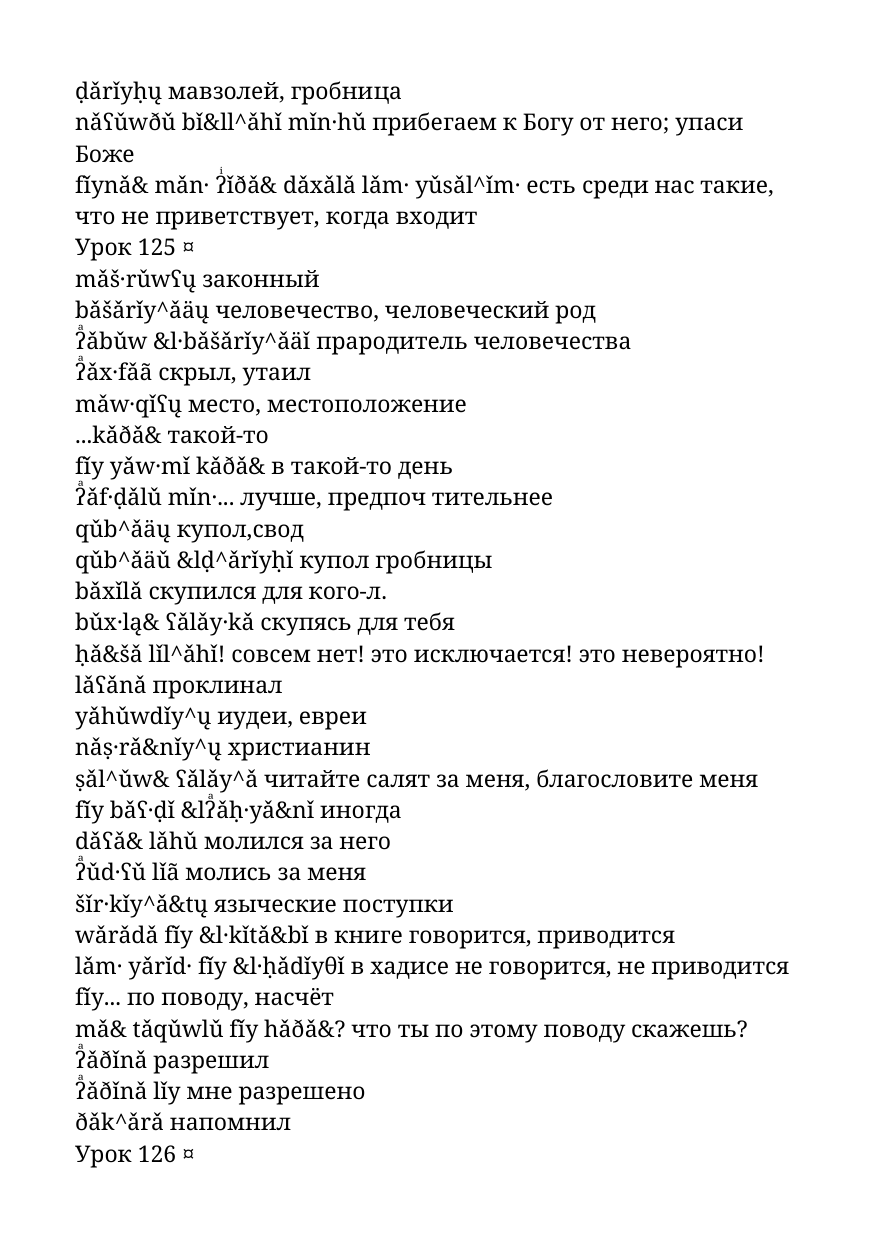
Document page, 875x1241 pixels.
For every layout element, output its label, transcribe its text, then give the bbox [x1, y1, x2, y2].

text ʔͣǎx·fǎã скрыл, утаил‎ [75, 356, 799, 387]
text fǐy... по поводу, насчёт‎ [75, 981, 799, 1012]
text dǎʕǎ& lǎhǔ молился за него‎ [75, 825, 799, 856]
text ʔͣǔd·ʕǔ lǐã молись за меня‎ [75, 856, 799, 887]
text wǎrǎdǎ fǐy &l·kǐtǎ&bǐ в кни­ге говорится, приводится ‎ [75, 919, 799, 950]
text bǎšǎrǐy^ǎäų человечество, че­ловеческий род‎ [75, 294, 799, 325]
text lǎʕǎnǎ проклинал‎ [75, 669, 799, 700]
text fǐy yǎw·mǐ kǎðǎ& в такой-то день‎ [75, 450, 799, 481]
text ḥǎ&šǎ lǐl^ǎhǐ! совсем нет! это исключается! это невероятно!‎ [75, 637, 799, 669]
text qǔb^ǎäų купол,свод‎ [75, 512, 799, 544]
text fǐynǎ& mǎn· ʔͥǐðǎ& dǎxǎlǎ lǎm· yǔsǎl^ǐm· есть среди нас такие, что не приветствует, когда входит‎ [75, 169, 799, 231]
text lǎm· yǎrǐd· fǐy &l·ḥǎdǐyθǐ в хадисе не говорится, не приводится ‎ [75, 950, 799, 981]
text mǎ& tǎqǔwlǔ fǐy hǎðǎ&? что ты по этому поводу скажешь? ‎ [75, 1012, 799, 1044]
text bǔx·lą& ʕǎlǎy·kǎ скупясь для тебя‎ [75, 606, 799, 637]
text šǐr·kǐy^ǎ&tų языческие по­ступки‎ [75, 887, 799, 919]
text ḍǎrǐyḥų мавзолей, гробни­ца‎ [75, 75, 799, 106]
text Урок 125‎ ¤ [75, 231, 799, 262]
text Урок 126‎ ¤ [75, 1137, 799, 1169]
text nǎṣ·rǎ&nǐy^ų христианин‎ [75, 731, 799, 762]
text ʔͣǎðǐnǎ lǐy мне разрешено‎ [75, 1075, 799, 1106]
text mǎw·qǐʕų место, местополо­жение‎ [75, 387, 799, 419]
text ...kǎðǎ& такой-то‎ [75, 419, 799, 450]
text ʔͣǎðǐnǎ разрешил‎ [75, 1044, 799, 1075]
text ʔͣǎf·ḍǎlǔ mǐn·... лучше, предпоч тительнее‎ [75, 481, 799, 512]
text ʔͣǎbǔw &l·bǎšǎrǐy^ǎäǐ прароди­тель человечества‎ [75, 325, 799, 356]
text qǔb^ǎäǔ &lḍ^ǎrǐyḥǐ купол гроб­ницы‎ [75, 544, 799, 575]
text yǎhǔwdǐy^ų иудеи, евреи‎ [75, 700, 799, 731]
text nǎʕǔwðǔ bǐ&ll^ǎhǐ mǐn·hǔ прибе­гаем к Богу от него; упаси Боже‎ [75, 106, 799, 169]
text ṣǎl^ǔw& ʕǎlǎy^ǎ читайте салят за меня, благословите меня‎ [75, 762, 799, 794]
text fǐy bǎʕ·ḍǐ &lʔͣǎḥ·yǎ&nǐ ино­гда‎ [75, 794, 799, 825]
text mǎš·rǔwʕų законный‎ [75, 262, 799, 294]
text bǎxǐlǎ скупился для кого-л.‎ [75, 575, 799, 606]
text ðǎk^ǎrǎ напомнил‎ [75, 1106, 799, 1137]
